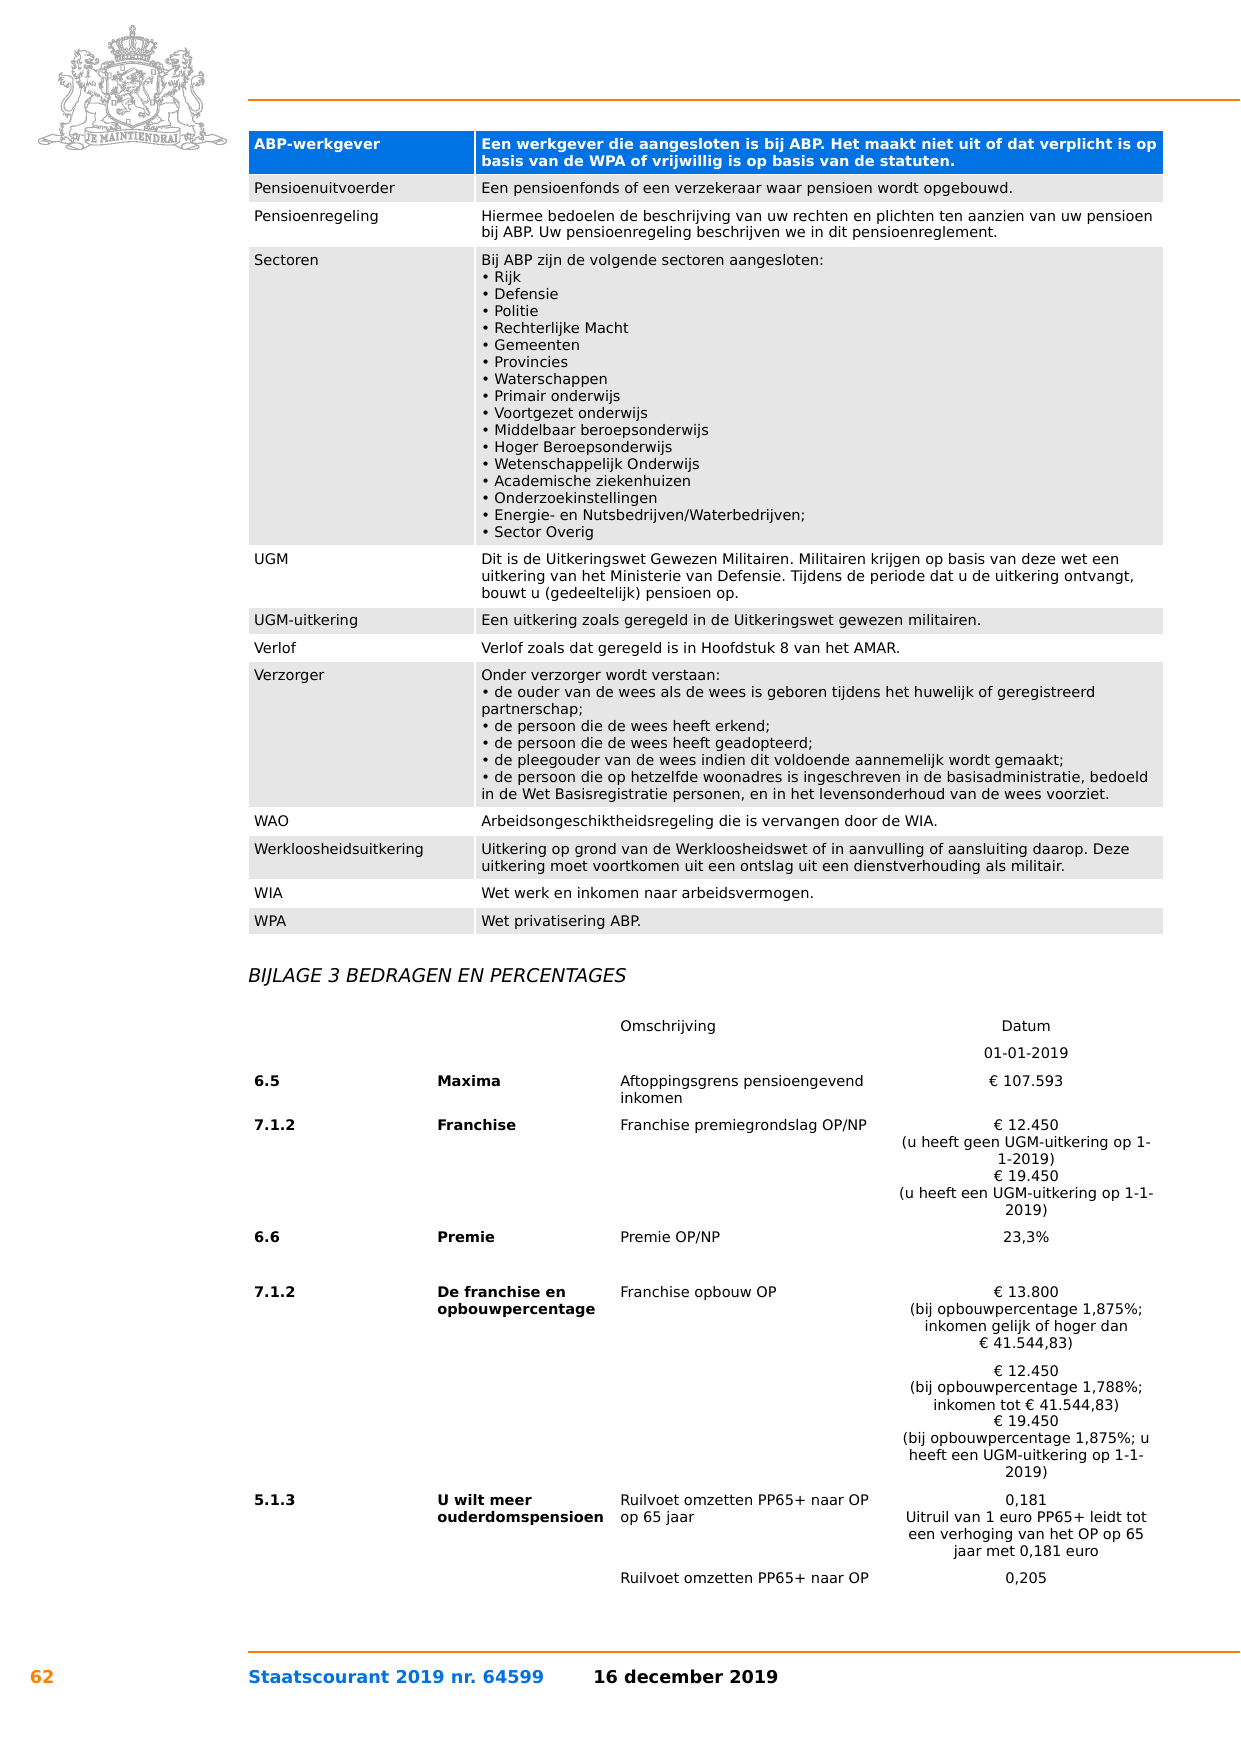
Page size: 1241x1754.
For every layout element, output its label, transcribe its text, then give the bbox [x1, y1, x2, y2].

table_cell Verzorger [249, 662, 474, 807]
table_header Omschrijving [615, 1013, 888, 1067]
table_cell Premie OP/NP [615, 1225, 888, 1251]
table_header ABP-werkgever [249, 131, 474, 174]
table_cell 6.5 [249, 1068, 431, 1111]
table_cell UGM [249, 546, 474, 606]
table_cell WAO [249, 809, 474, 835]
table_cell Franchise [432, 1112, 614, 1223]
table_cell Ruilvoet omzetten PP65+ naar OP [615, 1565, 888, 1592]
table_cell 7.1.2 [249, 1279, 431, 1357]
table_cell Werkloosheidsuitkering [249, 836, 474, 879]
table_cell Pensioenregeling [249, 203, 474, 246]
table_header Datum [889, 1013, 1163, 1039]
picture [38, 25, 227, 150]
table_cell Sectoren [249, 247, 474, 545]
table_cell 01-01-2019 [889, 1041, 1163, 1067]
table_cell Een pensioenfonds of een verzekeraar waar pensioen wordt opgebouwd. [476, 175, 1163, 202]
table_cell Verlof zoals dat geregeld is in Hoofdstuk 8 van het AMAR. [476, 635, 1163, 661]
table_cell 0,181 Uitruil van 1 euro PP65+ leidt tot een verhoging van het OP op 65 jaar met 0,181 euro [889, 1487, 1163, 1564]
table_cell € 107.593 [889, 1068, 1163, 1111]
table_cell Arbeidsongeschiktheidsregeling die is vervangen door de WIA. [476, 809, 1163, 835]
table_header Een werkgever die aangesloten is bij ABP. Het maakt niet uit of dat verplicht is op basis van de WPA of vrijwillig is op basis van de statuten. [476, 131, 1163, 174]
table_cell Pensioenuitvoerder [249, 175, 474, 202]
table_cell [889, 1252, 1163, 1278]
table_cell Een uitkering zoals geregeld in de Uitkeringswet gewezen militairen. [476, 608, 1163, 634]
table_cell Onder verzorger wordt verstaan: • de ouder van de wees als de wees is geboren tijdens het huwelijk of geregistreerd partnerschap; • de persoon die de wees heeft erkend; • de persoon die de wees heeft geadopteerd; • de pleegouder van de wees indien dit voldoende aannemelijk wordt gemaakt; • de persoon die op hetzelfde woonadres is ingeschreven in de basisadministratie, bedoeld in de Wet Basisregistratie personen, en in het levensonderhoud van de wees voorziet. [476, 662, 1163, 807]
table_cell Wet werk en inkomen naar arbeidsvermogen. [476, 880, 1163, 907]
table_header [249, 1013, 614, 1067]
table_cell [432, 1358, 614, 1486]
table_cell U wilt meer ouderdomspensioen [432, 1487, 614, 1592]
table_cell Wet privatisering ABP. [476, 908, 1163, 934]
table_cell Maxima [432, 1068, 614, 1111]
table_cell Franchise premiegrondslag OP/NP [615, 1112, 888, 1223]
subtitle BIJLAGE 3 BEDRAGEN EN PERCENTAGES [248, 965, 1163, 987]
table_cell WPA [249, 908, 474, 934]
table_cell 7.1.2 [249, 1112, 431, 1223]
table_cell [249, 1252, 431, 1278]
table_cell Premie [432, 1225, 614, 1251]
table_cell Verlof [249, 635, 474, 661]
table_cell € 12.450 (u heeft geen UGM-uitkering op 1-1-2019) € 19.450 (u heeft een UGM-uitkering op 1-1-2019) [889, 1112, 1163, 1223]
table_cell [249, 1358, 431, 1486]
table_cell Uitkering op grond van de Werkloosheidswet of in aanvulling of aansluiting daarop. Deze uitkering moet voortkomen uit een ontslag uit een dienstverhouding als militair. [476, 836, 1163, 879]
table_cell € 13.800 (bij opbouwpercentage 1,875%; inkomen gelijk of hoger dan € 41.544,83) [889, 1279, 1163, 1357]
table_cell [432, 1252, 614, 1278]
table_cell Dit is de Uitkeringswet Gewezen Militairen. Militairen krijgen op basis van deze wet een uitkering van het Ministerie van Defensie. Tijdens de periode dat u de uitkering ontvangt, bouwt u (gedeeltelijk) pensioen op. [476, 546, 1163, 606]
table_cell UGM-uitkering [249, 608, 474, 634]
table_cell [615, 1358, 888, 1486]
table_cell 5.1.3 [249, 1487, 431, 1592]
table_cell WIA [249, 880, 474, 907]
table_cell 0,205 [889, 1565, 1163, 1592]
table_cell 23,3% [889, 1225, 1163, 1251]
table_cell De franchise en opbouwpercentage [432, 1279, 614, 1357]
table_cell Franchise opbouw OP [615, 1279, 888, 1357]
table_cell Hiermee bedoelen de beschrijving van uw rechten en plichten ten aanzien van uw pensioen bij ABP. Uw pensioenregeling beschrijven we in dit pensioenreglement. [476, 203, 1163, 246]
table_cell Ruilvoet omzetten PP65+ naar OP op 65 jaar [615, 1487, 888, 1564]
table_cell Bij ABP zijn de volgende sectoren aangesloten: • Rijk • Defensie • Politie • Rechterlijke Macht • Gemeenten • Provincies • Waterschappen • Primair onderwijs • Voortgezet onderwijs • Middelbaar beroepsonderwijs • Hoger Beroepsonderwijs • Wetenschappelijk Onderwijs • Academische ziekenhuizen • Onderzoekinstellingen • Energie- en Nutsbedrijven/Waterbedrijven; • Sector Overig [476, 247, 1163, 545]
table_cell 6.6 [249, 1225, 431, 1251]
table_cell [615, 1252, 888, 1278]
table_cell € 12.450 (bij opbouwpercentage 1,788%; inkomen tot € 41.544,83) € 19.450 (bij opbouwpercentage 1,875%; u heeft een UGM-uitkering op 1-1-2019) [889, 1358, 1163, 1486]
table_cell Aftoppingsgrens pensioengevend inkomen [615, 1068, 888, 1111]
